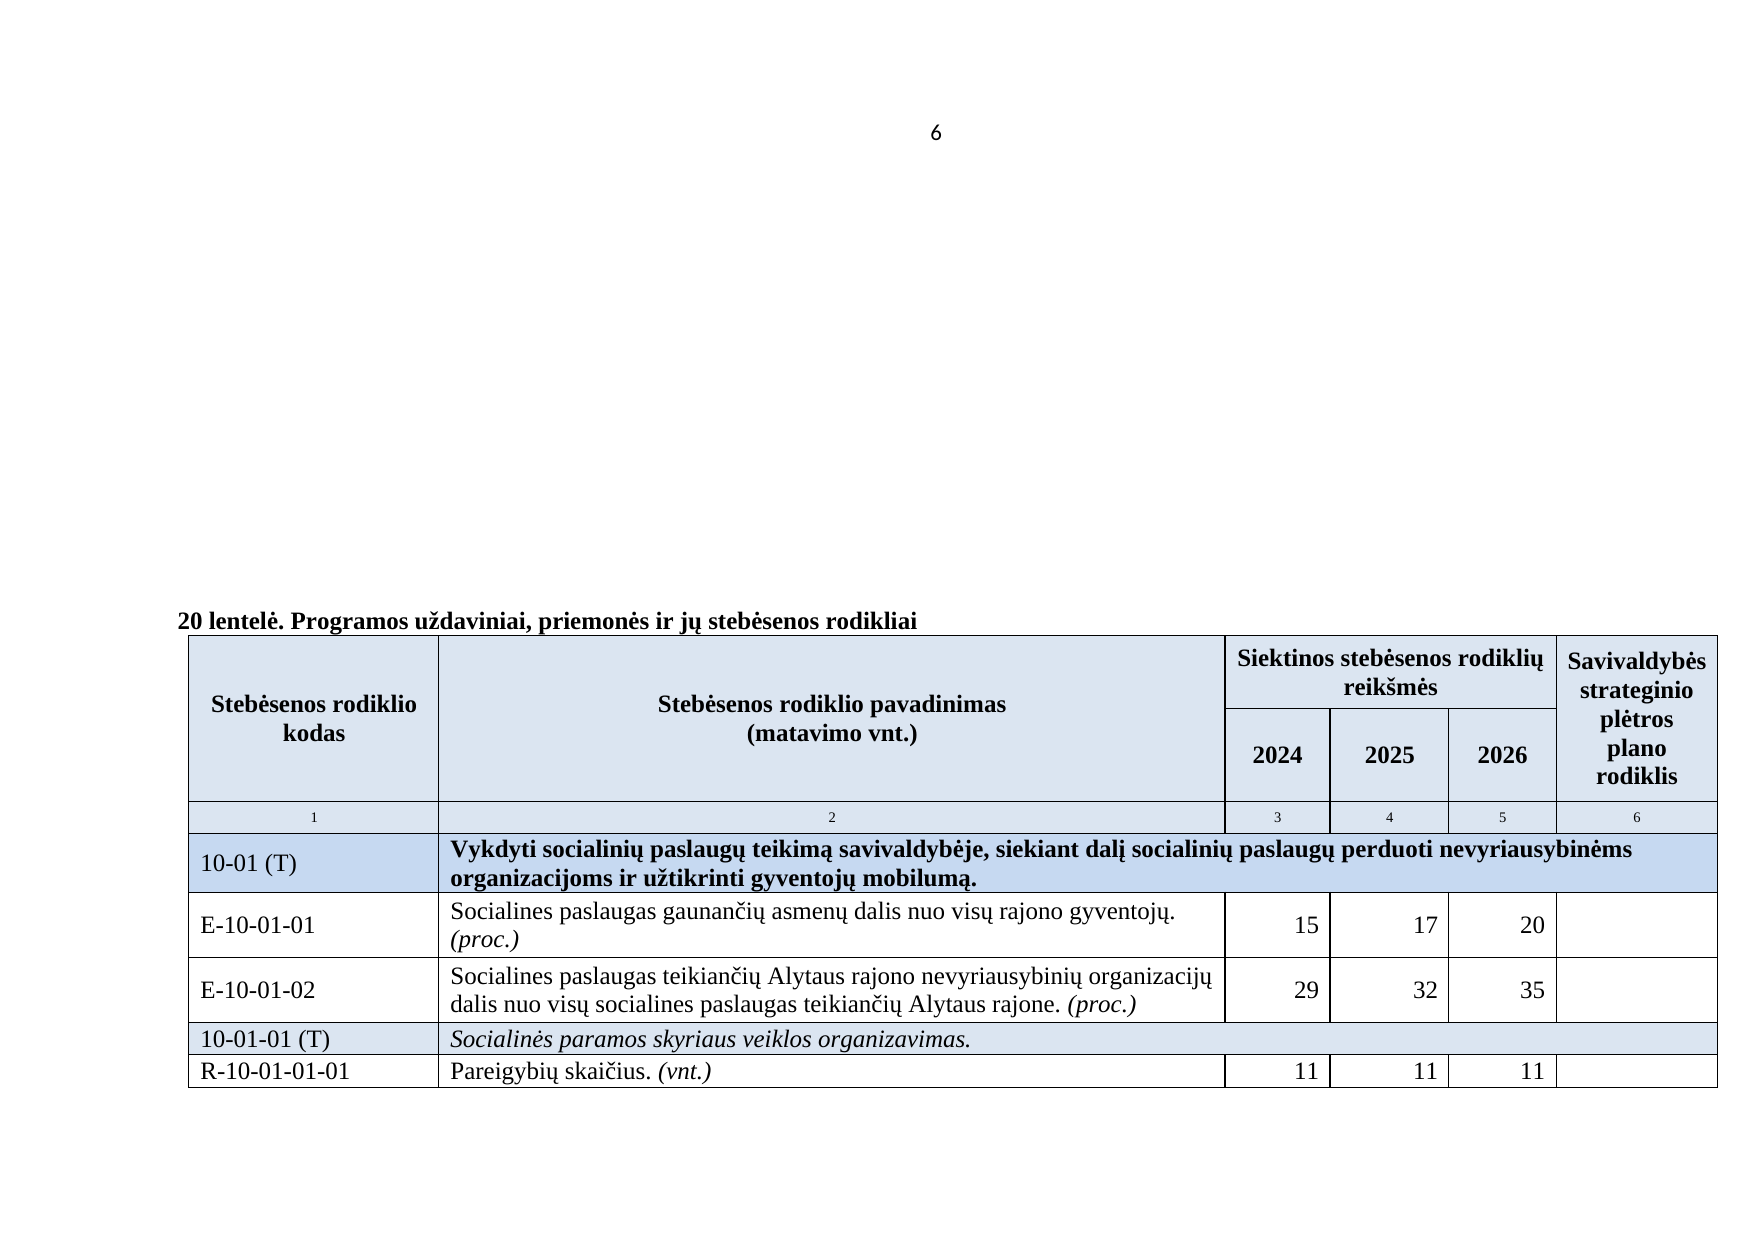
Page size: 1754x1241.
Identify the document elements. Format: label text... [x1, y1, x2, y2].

table_cell 32 [1331, 958, 1448, 1022]
table_cell 1 [189, 802, 438, 833]
table_cell 15 [1226, 893, 1329, 957]
table_cell 17 [1331, 893, 1448, 957]
table_cell [1557, 893, 1717, 957]
table_cell 11 [1226, 1055, 1329, 1087]
table_cell 11 [1331, 1055, 1448, 1087]
table_cell 20 [1449, 893, 1556, 957]
table_cell 2024 [1226, 709, 1329, 801]
table_cell 2025 [1331, 709, 1448, 801]
table_cell 3 [1226, 802, 1329, 833]
table_cell Vykdyti socialinių paslaugų teikimą savivaldybėje, siekiant dalį socialinių paslaugų perduoti nevyriausybinėms organizacijoms ir užtikrinti gyventojų mobilumą. [439, 834, 1717, 892]
table_cell R-10-01-01-01 [189, 1055, 438, 1087]
table_cell E-10-01-01 [189, 893, 438, 957]
table_header Stebėsenos rodiklio kodas [189, 636, 438, 801]
table_header Siektinos stebėsenos rodiklių reikšmės [1226, 636, 1556, 708]
table_cell 5 [1449, 802, 1556, 833]
table_header Stebėsenos rodiklio pavadinimas (matavimo vnt.) [439, 636, 1224, 801]
table_cell 10-01-01 (T) [189, 1023, 438, 1054]
table_cell 2 [439, 802, 1224, 833]
table_cell Pareigybių skaičius. (vnt.) [439, 1055, 1224, 1087]
table_cell [1557, 1055, 1717, 1087]
table_cell Socialines paslaugas gaunančių asmenų dalis nuo visų rajono gyventojų. (proc.) [439, 893, 1224, 957]
table_cell E-10-01-02 [189, 958, 438, 1022]
table_cell 11 [1449, 1055, 1556, 1087]
table_cell Socialines paslaugas teikiančių Alytaus rajono nevyriausybinių organizacijų dalis nuo visų socialines paslaugas teikiančių Alytaus rajone. (proc.) [439, 958, 1224, 1022]
table_cell [1557, 958, 1717, 1022]
table_cell Socialinės paramos skyriaus veiklos organizavimas. [439, 1023, 1717, 1054]
table_cell 35 [1449, 958, 1556, 1022]
text 20 lentelė. Programos uždaviniai, priemonės ir jų stebėsenos rodikliai [177, 606, 1695, 635]
table_cell 10-01 (T) [189, 834, 438, 892]
table_cell 6 [1557, 802, 1717, 833]
table_header Savivaldybės strateginio plėtros plano rodiklis [1557, 636, 1717, 801]
table_cell 2026 [1449, 709, 1556, 801]
table_cell 29 [1226, 958, 1329, 1022]
table_cell 4 [1331, 802, 1448, 833]
